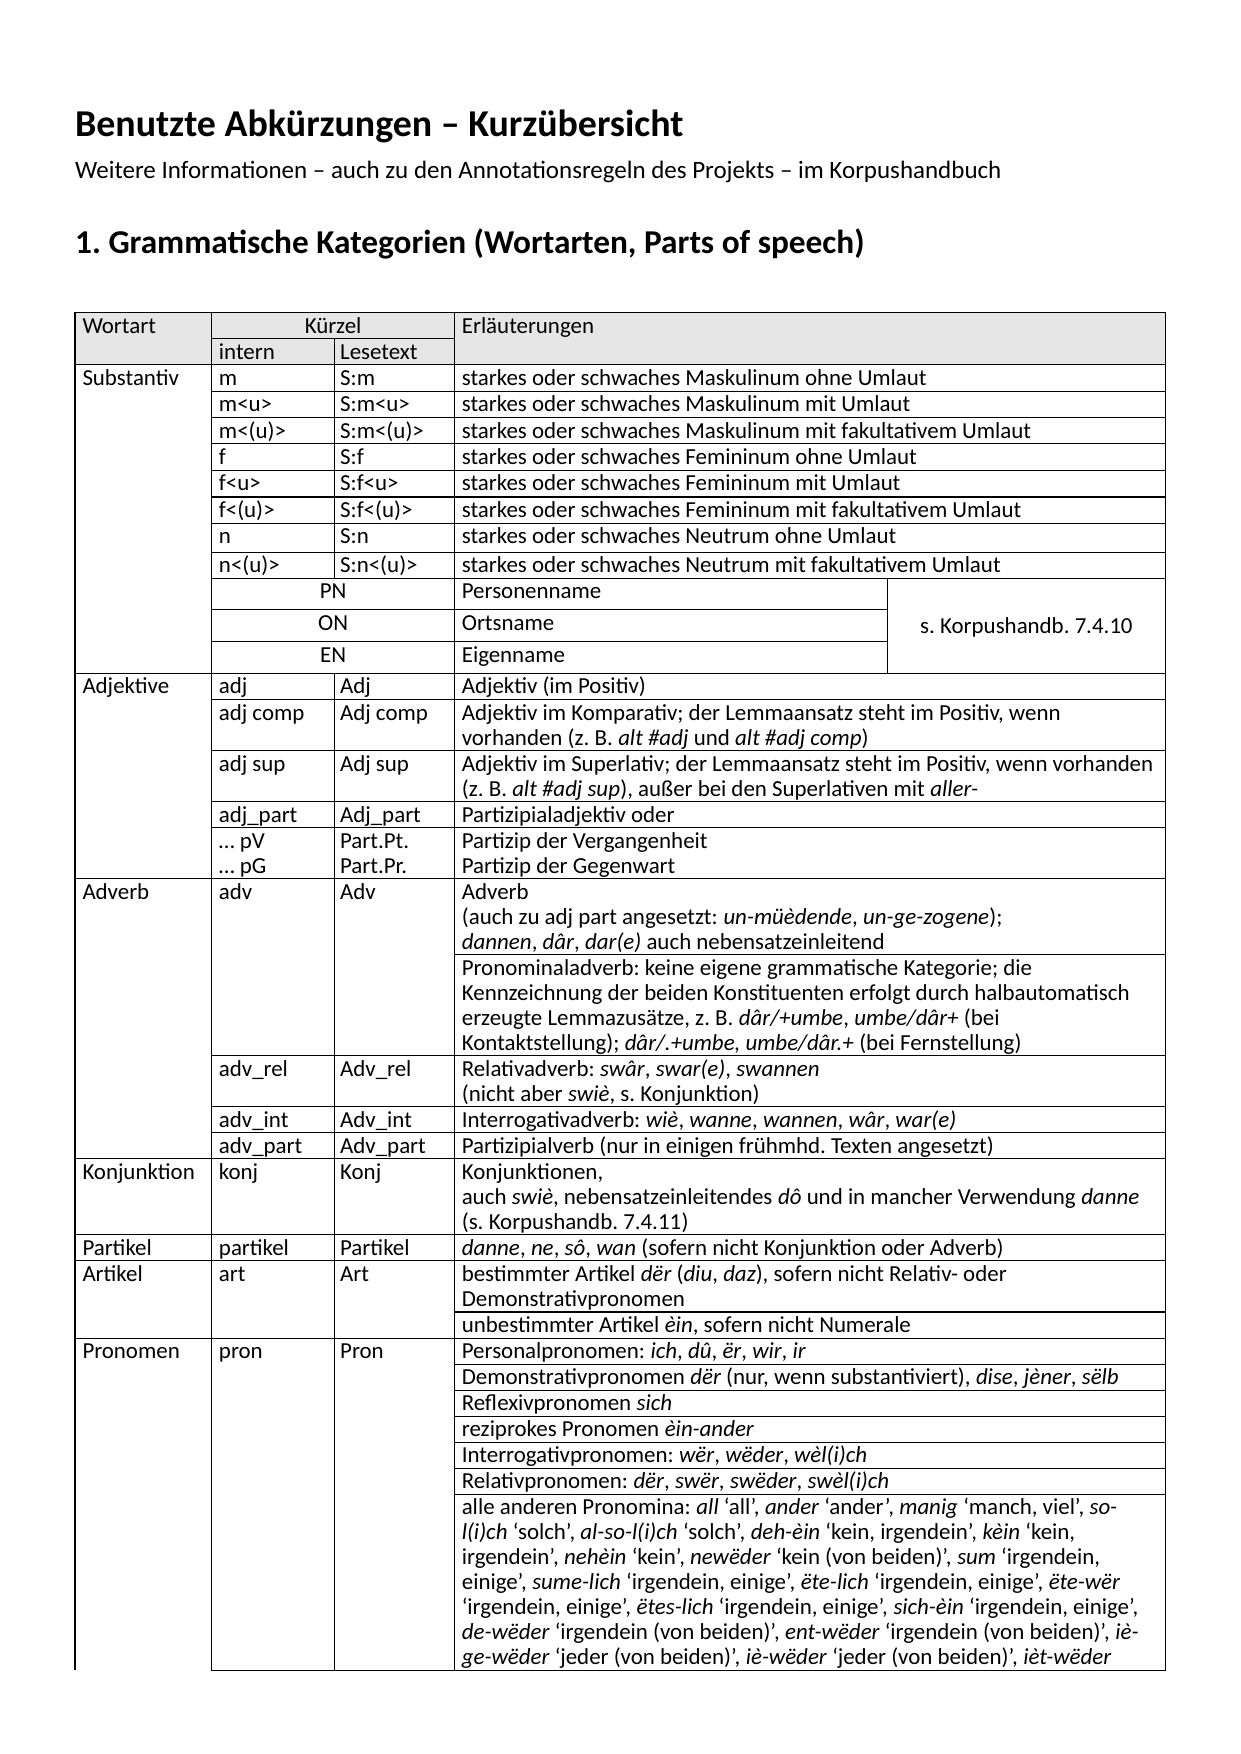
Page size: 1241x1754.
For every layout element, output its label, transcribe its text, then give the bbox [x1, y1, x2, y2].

table_cell [76, 699, 211, 750]
table_cell adj sup [212, 751, 334, 801]
table_cell [76, 1132, 211, 1158]
table_cell [76, 1364, 211, 1389]
table_cell Adv [335, 879, 454, 954]
table_cell art [212, 1261, 334, 1311]
table_cell f [212, 444, 334, 470]
table_cell [212, 1442, 334, 1468]
table_cell [76, 750, 211, 801]
table_cell [335, 1416, 454, 1442]
table_cell Adj comp [335, 700, 454, 750]
table_cell [76, 1494, 211, 1670]
table_cell starkes oder schwaches Neutrum mit fakultativem Umlaut [455, 553, 1165, 578]
table_cell [76, 1390, 211, 1416]
table_cell Adjektiv (im Positiv) [455, 674, 1165, 699]
table_cell PN [212, 579, 454, 609]
table_cell [76, 496, 211, 522]
table_cell Konj [335, 1159, 454, 1234]
table_cell [76, 801, 211, 827]
table_cell Interrogativadverb: wiè, wanne, wannen, wâr, war(e) [455, 1107, 1165, 1132]
table_cell [76, 1106, 211, 1132]
table_cell pron [212, 1339, 334, 1363]
table_cell [76, 391, 211, 417]
table_cell s. Korpushandb. 7.4.10 [888, 579, 1165, 673]
table_cell n<(u)> [212, 553, 334, 578]
table_cell alle anderen Pronomina: all ‘all’, ander ‘ander’, manig ‘manch, viel’, so-l(i)ch ‘solch’, al-so-l(i)ch ‘solch’, deh-èin ‘kein, irgendein’, kèin ‘kein, irgendein’, nehèin ‘kein’, newëder ‘kein (von beiden)’, sum ‘irgendein, einige’, sume-lich ‘irgendein, einige’, ëte-lich ‘irgendein, einige’, ëte-wër ‘irgendein, einige’, ëtes-lich ‘irgendein, einige’, sich-èin ‘irgendein, einige’, de-wëder ‘irgendein (von beiden)’, ent-wëder ‘irgendein (von beiden)’, iè-ge-wëder ‘jeder (von beiden)’, iè-wëder ‘jeder (von beiden)’, ièt-wëder [455, 1495, 1165, 1670]
table_cell konj [212, 1159, 334, 1234]
table_cell adv_rel [212, 1056, 334, 1106]
subtitle Benutzte Abkürzungen – Kurzübersicht [75, 100, 1165, 146]
table_cell S:f<u> [335, 471, 454, 496]
table_cell Adjektiv im Komparativ; der Lemmaansatz steht im Positiv, wenn vorhanden (z. B. alt #adj und alt #adj comp) [455, 700, 1165, 750]
table_header Wortart [76, 313, 211, 364]
subtitle 1. Grammatische Kategorien (Wortarten, Parts of speech) [75, 221, 1165, 262]
table_cell n [212, 524, 334, 552]
table_cell [76, 578, 211, 609]
table_cell Adv_int [335, 1107, 454, 1132]
table_cell starkes oder schwaches Maskulinum mit fakultativem Umlaut [455, 418, 1165, 443]
table_cell [76, 1416, 211, 1442]
table_cell m [212, 365, 334, 391]
table_cell ON [212, 610, 454, 641]
table_cell Konjunktion [76, 1159, 211, 1234]
table_cell [212, 1468, 334, 1494]
table_cell [335, 1311, 454, 1337]
table_cell Reflexivpronomen sich [455, 1391, 1165, 1416]
table_cell [335, 1390, 454, 1416]
table_cell Artikel [76, 1261, 211, 1311]
table_cell Partizip der Vergangenheit Partizip der Gegenwart [455, 828, 1165, 878]
table_cell [76, 1442, 211, 1468]
table_cell S:m<(u)> [335, 418, 454, 443]
table_cell starkes oder schwaches Maskulinum mit Umlaut [455, 392, 1165, 417]
table_cell [212, 1311, 334, 1337]
table_cell intern [212, 339, 334, 364]
table_cell [335, 1494, 454, 1670]
table_cell Part.Pt. Part.Pr. [335, 828, 454, 878]
table_cell S:f<(u)> [335, 498, 454, 522]
table_cell m<u> [212, 392, 334, 417]
table_cell adj [212, 674, 334, 699]
table_cell Konjunktionen, auch swiè, nebensatzeinleitendes dô und in mancher Verwendung danne (s. Korpushandb. 7.4.11) [455, 1159, 1165, 1234]
table_cell … pV … pG [212, 828, 334, 878]
table_cell Interrogativpronomen: wër, wëder, wèl(i)ch [455, 1443, 1165, 1468]
table_cell Adverb [76, 879, 211, 954]
text Weitere Informationen – auch zu den Annotationsregeln des Projekts – im Korpushandbuch [75, 159, 1165, 184]
table_cell [76, 470, 211, 496]
table_cell Lesetext [335, 339, 454, 364]
table_cell [212, 1494, 334, 1670]
table_cell [212, 1416, 334, 1442]
table_cell S:n<(u)> [335, 553, 454, 578]
table_cell S:m<u> [335, 392, 454, 417]
table_cell [212, 1364, 334, 1389]
table_cell [76, 523, 211, 552]
table_cell S:f [335, 444, 454, 470]
table_cell bestimmter Artikel dër (diu, daz), sofern nicht Relativ- oder Demonstrativpronomen [455, 1261, 1165, 1311]
table_cell [335, 954, 454, 1055]
table_cell Pronomen [76, 1339, 211, 1363]
table_cell starkes oder schwaches Femininum mit fakultativem Umlaut [455, 498, 1165, 522]
table_header Erläuterungen [455, 313, 1165, 364]
table_cell [76, 641, 211, 673]
table_cell S:n [335, 524, 454, 552]
table_cell Partizipialverb (nur in einigen frühmhd. Texten angesetzt) [455, 1133, 1165, 1158]
table_cell f<u> [212, 471, 334, 496]
table_cell adv_part [212, 1133, 334, 1158]
table_cell Demonstrativpronomen dër (nur, wenn substantiviert), dise, jèner, sëlb [455, 1365, 1165, 1389]
table_cell unbestimmter Artikel èin, sofern nicht Numerale [455, 1313, 1165, 1337]
table_cell [335, 1442, 454, 1468]
table_cell [76, 954, 211, 1055]
table_cell [76, 443, 211, 470]
table_cell EN [212, 642, 454, 673]
table_cell reziprokes Pronomen èin-ander [455, 1417, 1165, 1442]
table_cell Pron [335, 1339, 454, 1363]
table_cell [212, 954, 334, 1055]
table_cell adj_part [212, 802, 334, 827]
table_cell [76, 609, 211, 641]
table_cell Art [335, 1261, 454, 1311]
table_cell S:m [335, 365, 454, 391]
table_cell [335, 1364, 454, 1389]
table_cell adv [212, 879, 334, 954]
table_cell Adj sup [335, 751, 454, 801]
table_cell partikel [212, 1235, 334, 1260]
table_cell starkes oder schwaches Neutrum ohne Umlaut [455, 524, 1165, 552]
table_cell starkes oder schwaches Femininum ohne Umlaut [455, 444, 1165, 470]
table_cell Adjektive [76, 674, 211, 699]
table_cell Adj [335, 674, 454, 699]
table_cell Relativpronomen: dër, swër, swëder, swèl(i)ch [455, 1469, 1165, 1494]
table_cell adj comp [212, 700, 334, 750]
table_cell adv_int [212, 1107, 334, 1132]
table_cell Ortsname [455, 610, 887, 641]
table_cell danne, ne, sô, wan (sofern nicht Konjunktion oder Adverb) [455, 1235, 1165, 1260]
table_cell [76, 1055, 211, 1106]
table_cell Personalpronomen: ich, dû, ër, wir, ir [455, 1339, 1165, 1363]
table_cell m<(u)> [212, 418, 334, 443]
table_cell Eigenname [455, 642, 887, 673]
table_cell Partizipialadjektiv oder [455, 802, 1165, 827]
table_cell Partikel [335, 1235, 454, 1260]
table_cell Personenname [455, 579, 887, 609]
table_cell Adj_part [335, 802, 454, 827]
table_cell [76, 552, 211, 578]
table_cell Pronominaladverb: keine eigene grammatische Kategorie; die Kennzeichnung der beiden Konstituenten erfolgt durch halbautomatisch erzeugte Lemmazusätze, z. B. dâr/+umbe, umbe/dâr+ (bei Kontaktstellung); dâr/.+umbe, umbe/dâr.+ (bei Fernstellung) [455, 955, 1165, 1055]
table_cell Partikel [76, 1235, 211, 1260]
table_cell [76, 1311, 211, 1337]
table_cell Relativadverb: swâr, swar(e), swannen (nicht aber swiè, s. Konjunktion) [455, 1056, 1165, 1106]
table_header Kürzel [212, 313, 454, 338]
table_cell Adv_rel [335, 1056, 454, 1106]
table_cell starkes oder schwaches Maskulinum ohne Umlaut [455, 365, 1165, 391]
table_cell [76, 827, 211, 878]
table_cell Adjektiv im Superlativ; der Lemmaansatz steht im Positiv, wenn vorhanden (z. B. alt #adj sup), außer bei den Superlativen mit aller- [455, 751, 1165, 801]
table_cell [76, 417, 211, 443]
table_cell [212, 1390, 334, 1416]
table_cell [335, 1468, 454, 1494]
table_cell starkes oder schwaches Femininum mit Umlaut [455, 471, 1165, 496]
table_cell Substantiv [76, 365, 211, 391]
table_cell Adverb (auch zu adj part angesetzt: un-müèdende, un-ge-zogene); dannen, dâr, dar(e) auch nebensatzeinleitend [455, 879, 1165, 954]
table_cell Adv_part [335, 1133, 454, 1158]
table_cell [76, 1468, 211, 1494]
table_cell f<(u)> [212, 498, 334, 522]
